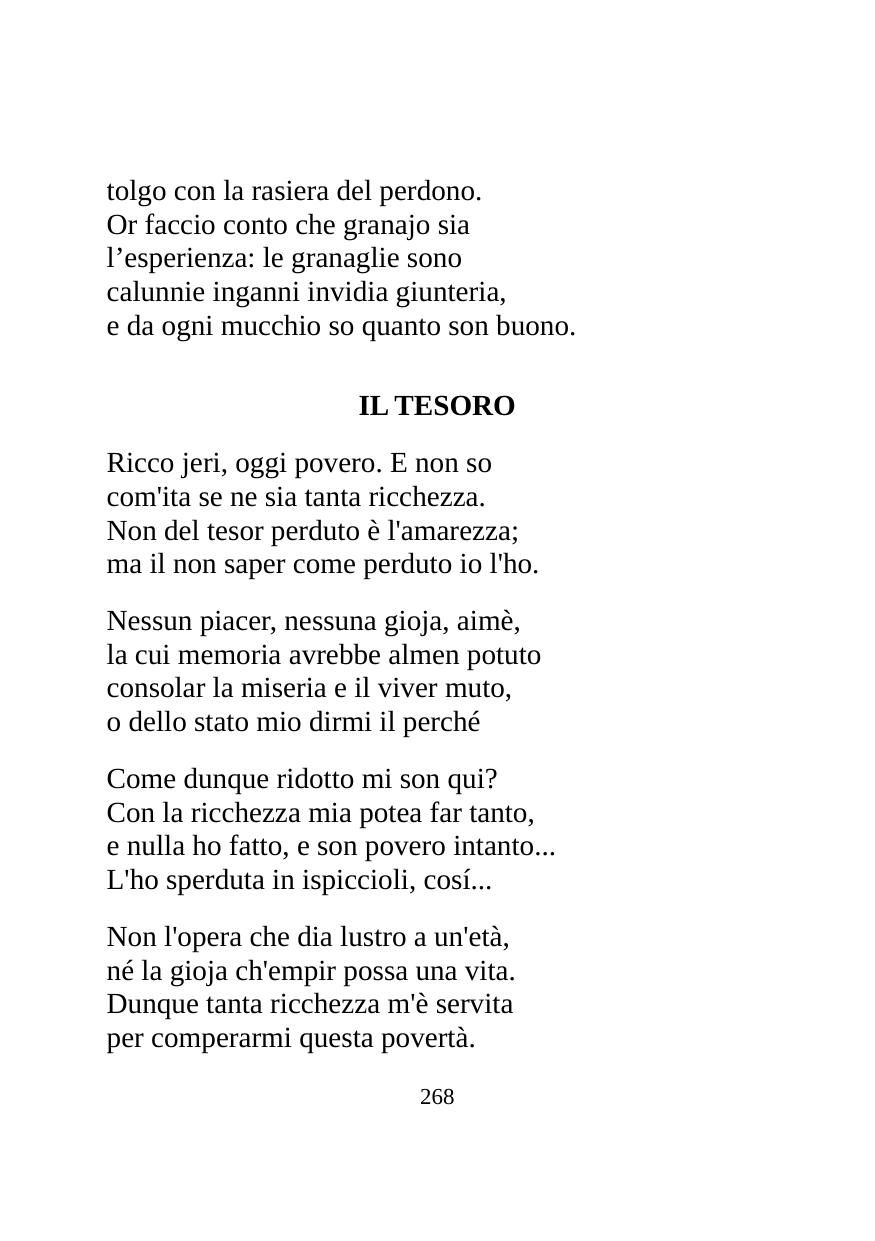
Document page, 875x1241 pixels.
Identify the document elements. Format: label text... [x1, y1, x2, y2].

text Non l'opera che dia lustro a un'età, [106, 919, 768, 953]
text o dello stato mio dirmi il perché [106, 704, 768, 738]
text Ricco jeri, oggi povero. E non so [106, 446, 768, 479]
text Con la ricchezza mia potea far tanto, [106, 795, 768, 828]
text l’esperienza: le granaglie sono [106, 241, 768, 274]
text Come dunque ridotto mi son qui? [106, 761, 768, 795]
text calunnie inganni invidia giunteria, [106, 274, 768, 308]
subtitle IL TESORO [106, 388, 768, 422]
text e da ogni mucchio so quanto son buono. [106, 308, 768, 341]
text ma il non saper come perduto io l'ho. [106, 546, 768, 580]
text e nulla ho fatto, e son povero intanto... [106, 828, 768, 862]
text Nessun piacer, nessuna gioja, aimè, [106, 603, 768, 637]
text Dunque tanta ricchezza m'è servita [106, 986, 768, 1020]
text L'ho sperduta in ispiccioli, cosí... [106, 862, 768, 895]
text la cui memoria avrebbe almen potuto [106, 637, 768, 671]
text consolar la miseria e il viver muto, [106, 671, 768, 704]
text tolgo con la rasiera del perdono. [106, 173, 768, 207]
text Or faccio conto che granajo sia [106, 207, 768, 241]
text com'ita se ne sia tanta ricchezza. [106, 479, 768, 513]
text né la gioja ch'empir possa una vita. [106, 953, 768, 986]
text per comperarmi questa povertà. [106, 1020, 768, 1053]
text Non del tesor perduto è l'amarezza; [106, 513, 768, 546]
